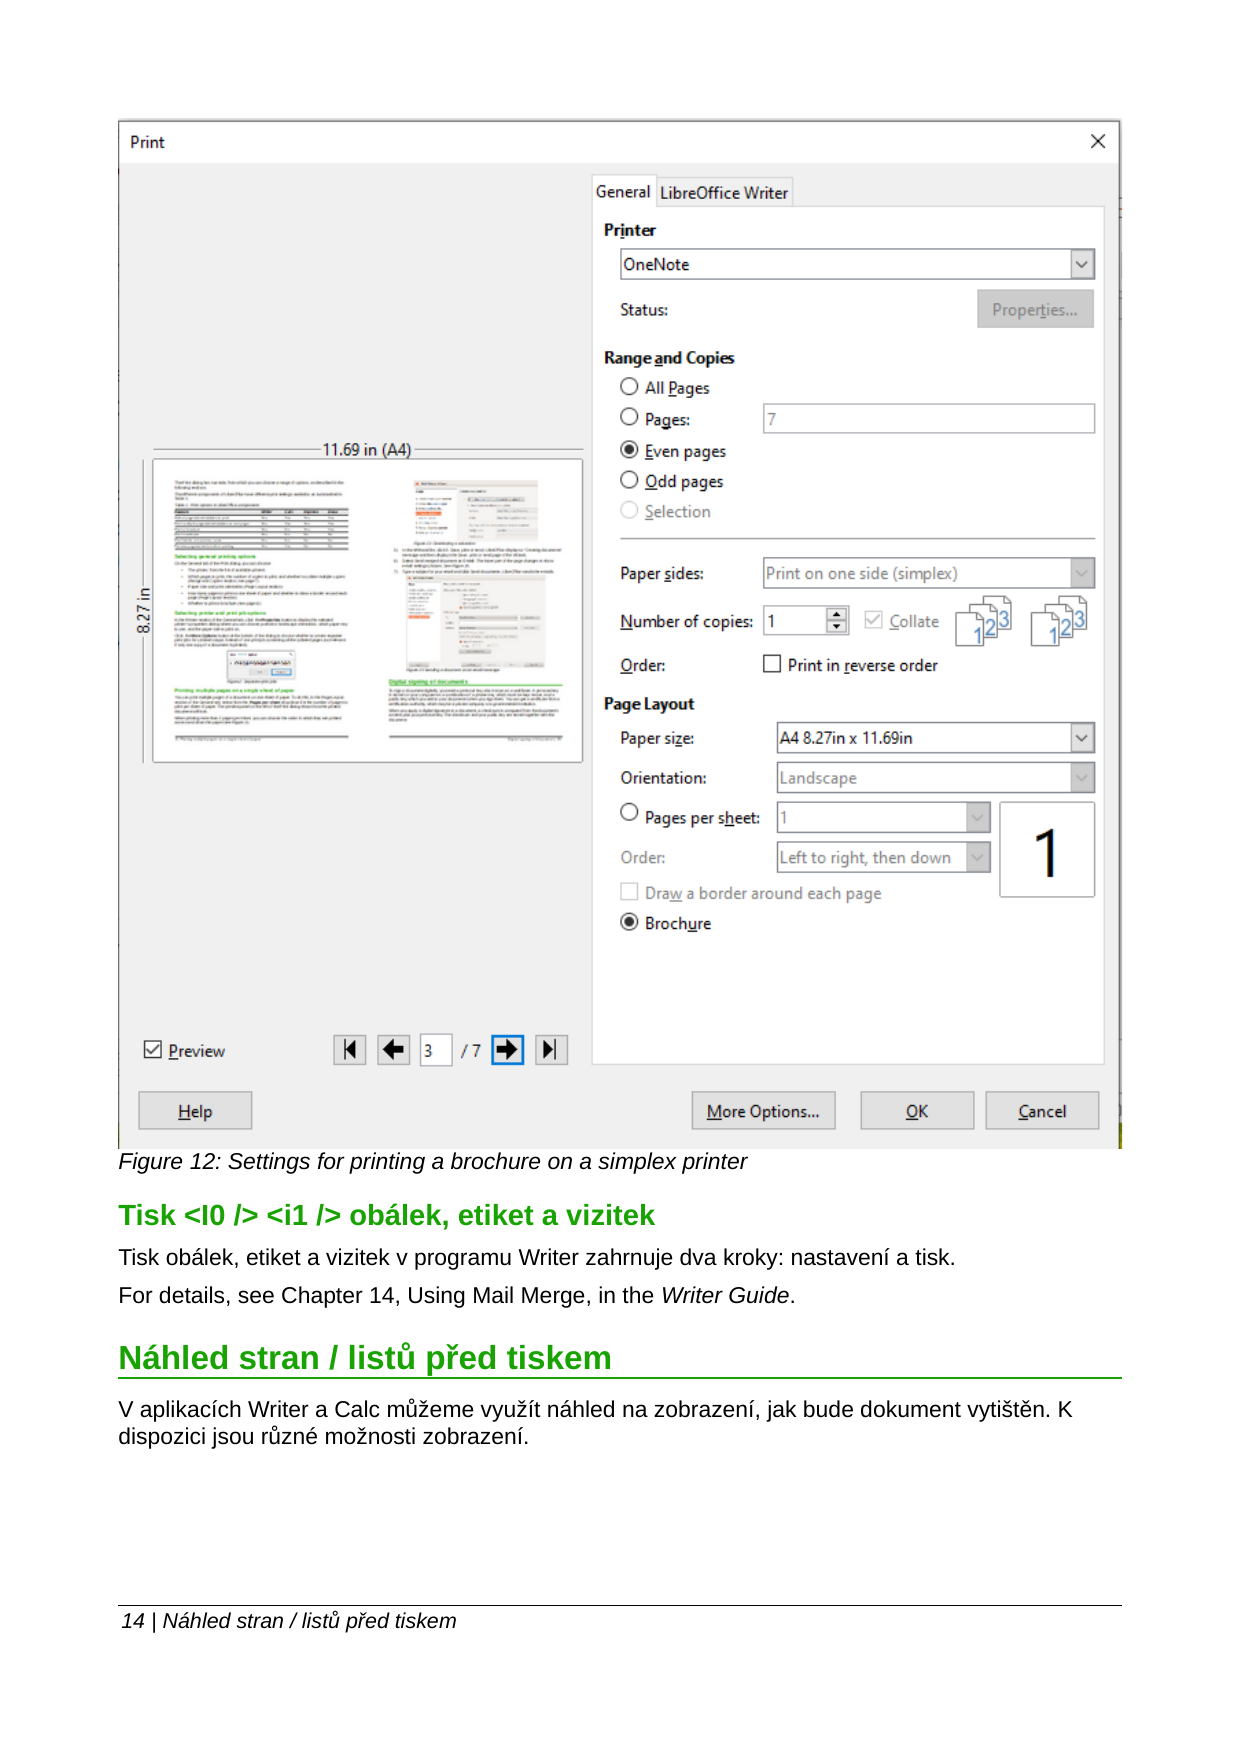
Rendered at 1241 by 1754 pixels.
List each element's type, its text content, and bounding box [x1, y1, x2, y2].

subtitle Tisk <I0 /> <i1 /> obálek, etiket a vizitek [118, 1198, 1122, 1232]
list For details, see Chapter 14, Using Mail Merge, in the Writer Guide. [118, 1282, 1122, 1309]
text V aplikacích Writer a Calc můžeme využít náhled na zobrazení, jak bude dokument vytištěn. K dispozici jsou různé možnosti zobrazení. [118, 1396, 1122, 1449]
text Tisk obálek, etiket a vizitek v programu Writer zahrnuje dva kroky: nastavení a tisk. [118, 1243, 1122, 1270]
text Figure 12: Settings for printing a brochure on a simplex printer [118, 1149, 1122, 1174]
subtitle Náhled stran / listů před tiskem [118, 1338, 1122, 1377]
picture [118, 118, 1123, 1149]
